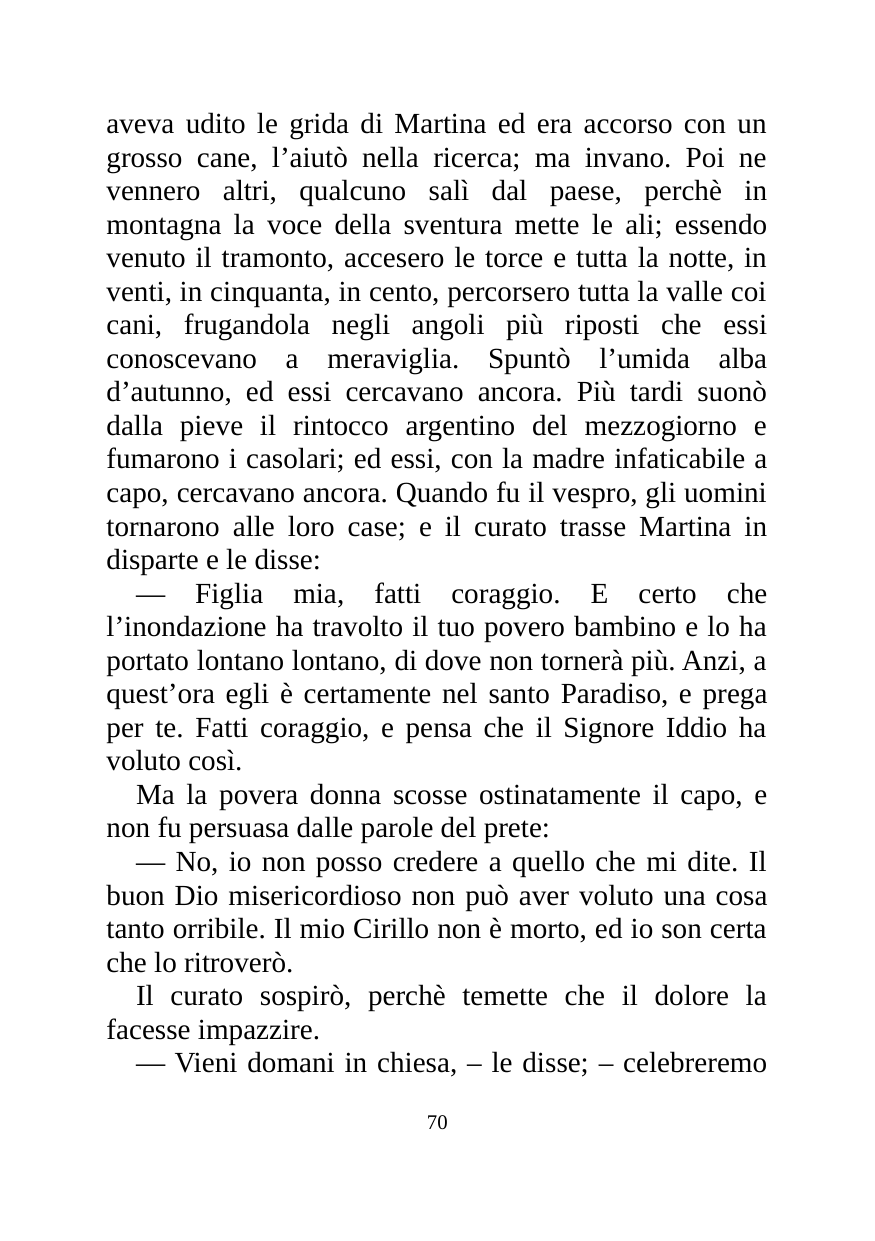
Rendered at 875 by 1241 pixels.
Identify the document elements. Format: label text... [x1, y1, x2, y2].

text Ma la povera donna scosse ostinatamente il capo, e non fu persuasa dalle parole del prete: [106, 777, 768, 844]
text Il curato sospirò, perchè temette che il dolore la facesse impazzire. [106, 978, 768, 1045]
text — No, io non posso credere a quello che mi dite. Il buon Dio misericordioso non può aver voluto una cosa tanto orribile. Il mio Cirillo non è morto, ed io son certa che lo ritroverò. [106, 844, 768, 978]
text — Vieni domani in chiesa, – le disse; – celebreremo [106, 1045, 768, 1079]
text — Figlia mia, fatti coraggio. E certo che l’inondazione ha travolto il tuo povero bambino e lo ha portato lontano lontano, di dove non tornerà più. Anzi, a quest’ora egli è certamente nel santo Paradiso, e prega per te. Fatti coraggio, e pensa che il Signore Iddio ha voluto così. [106, 576, 768, 777]
text aveva udito le grida di Martina ed era accorso con un grosso cane, l’aiutò nella ricerca; ma invano. Poi ne vennero altri, qualcuno salì dal paese, perchè in montagna la voce della sventura mette le ali; essendo venuto il tramonto, accesero le torce e tutta la notte, in venti, in cinquanta, in cento, percorsero tutta la valle coi cani, frugandola negli angoli più riposti che essi conoscevano a meraviglia. Spuntò l’umida alba d’autunno, ed essi cercavano ancora. Più tardi suonò dalla pieve il rintocco argentino del mezzogiorno e fumarono i casolari; ed essi, con la madre infaticabile a capo, cercavano ancora. Quando fu il vespro, gli uomini tornarono alle loro case; e il curato trasse Martina in disparte e le disse: [106, 106, 768, 576]
